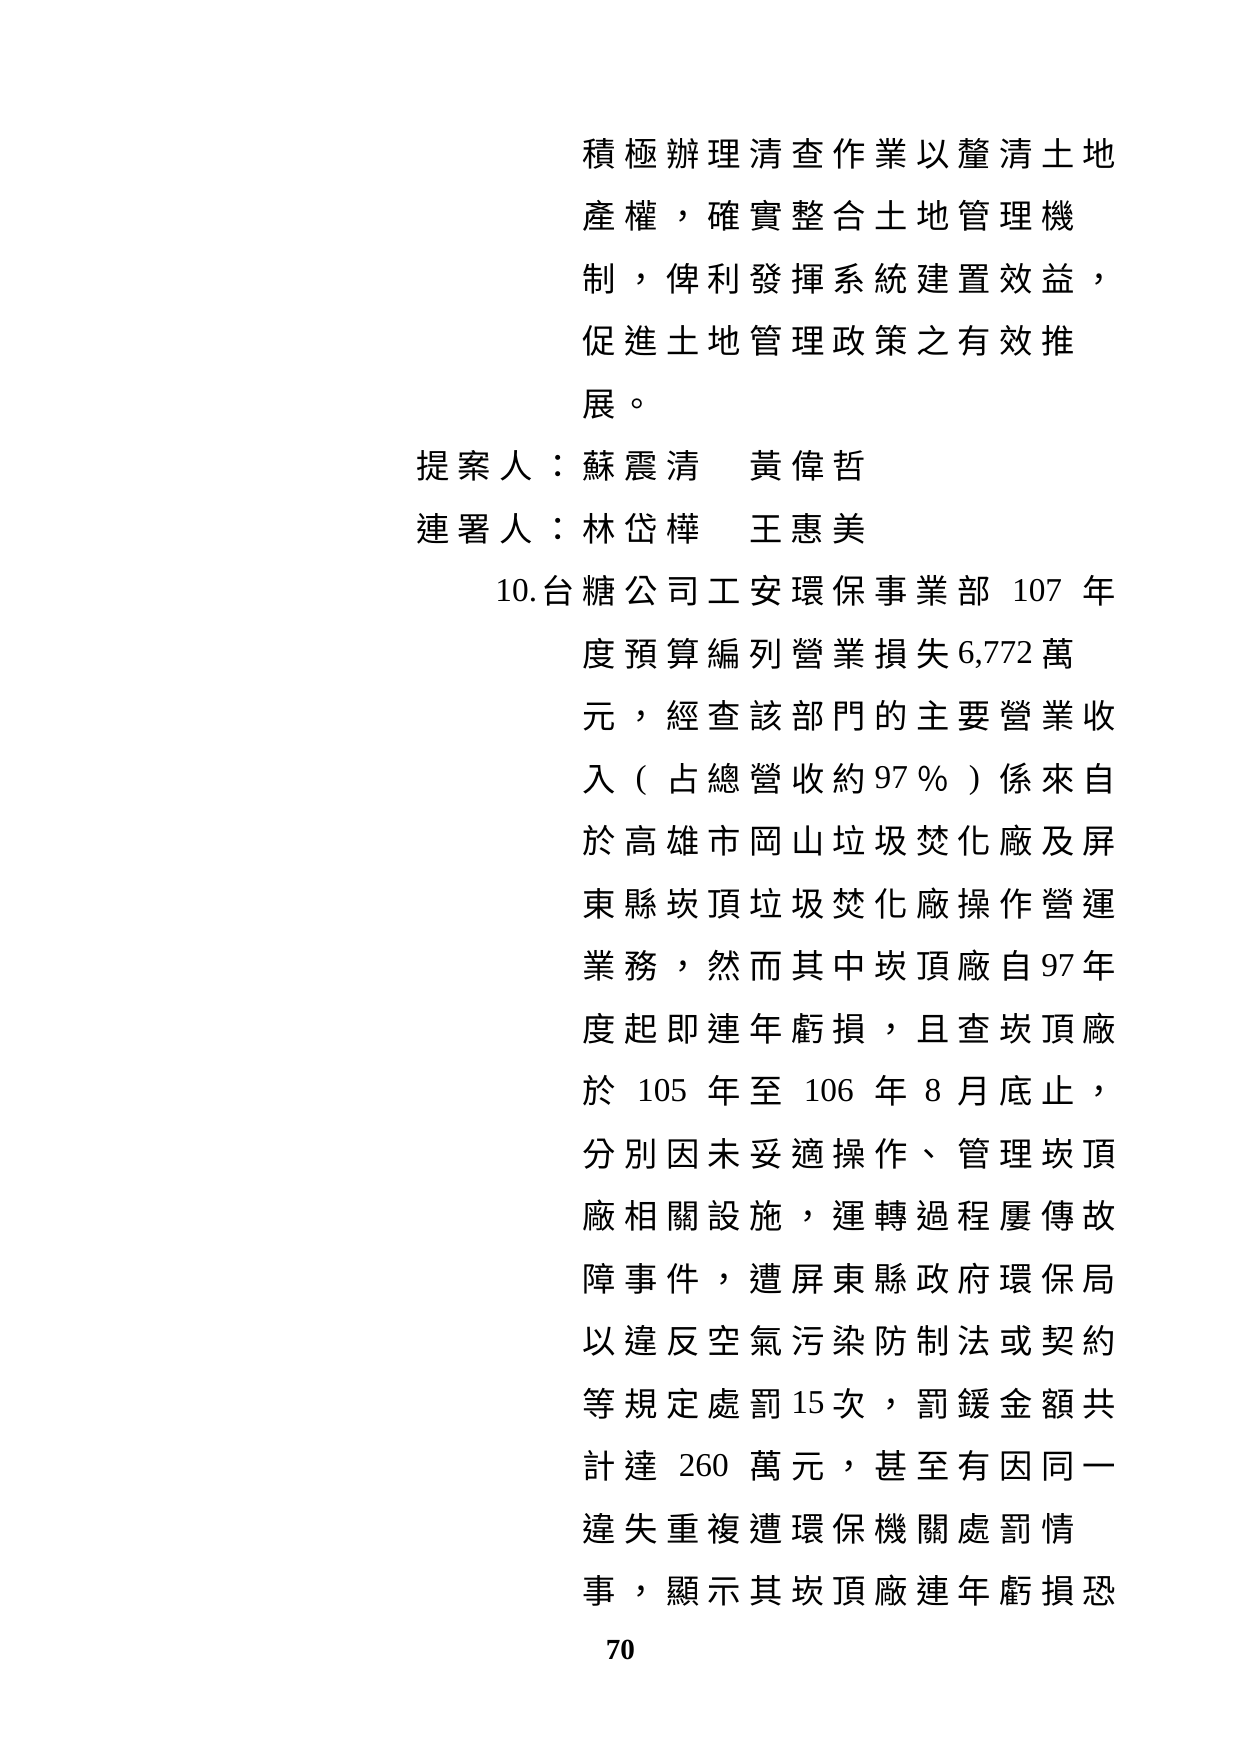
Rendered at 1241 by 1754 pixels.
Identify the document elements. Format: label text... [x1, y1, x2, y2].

list 積極辦理清查作業以釐清土地產權，確實整合土地管理機制，俾利發揮系統建置效益，促進土地管理政策之有效推展。 [474, 110, 1120, 423]
text 提案人：蘇震清 黃偉哲 [397, 423, 1120, 485]
list 台糖公司工安環保事業部107年度預算編列營業損失6,772萬元，經查該部門的主要營業收入(占總營收約97％)係來自於高雄市岡山垃圾焚化廠及屏東縣崁頂垃圾焚化廠操作營運業務，然而其中崁頂廠自97年度起即連年虧損，且查崁頂廠於105年至106年8月底止，分別因未妥適操作、管理崁頂廠相關設施，運轉過程屢傳故障事件，遭屏東縣政府環保局以違反空氣污染防制法或契約等規定處罰15次，罰鍰金額共計達260萬元，甚至有因同一違失重複遭環保機關處罰情事，顯示其崁頂廠連年虧損恐 [474, 548, 1120, 1610]
text 連署人：林岱樺 王惠美 [397, 485, 1120, 548]
